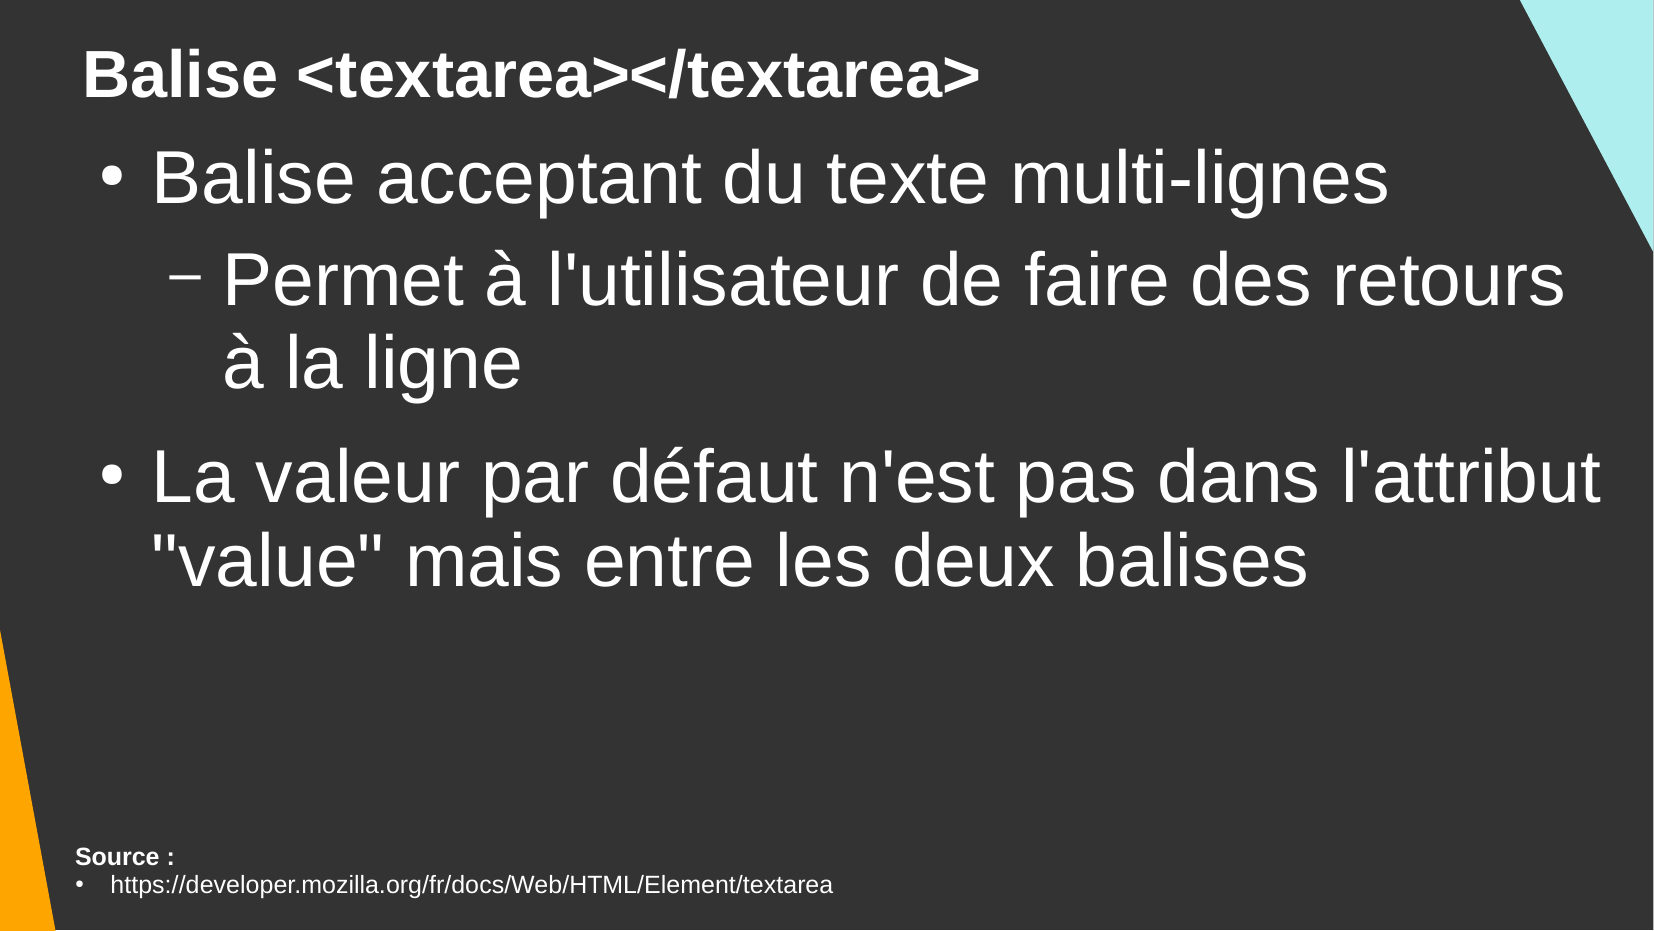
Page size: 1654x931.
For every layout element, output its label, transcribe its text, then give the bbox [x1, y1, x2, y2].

text_box Source : https://developer.mozilla.org/fr/docs/Web/HTML/Element/textarea [60, 835, 1546, 907]
title Balise <textarea></textarea> [82, 37, 1571, 114]
text_box [0, 629, 56, 931]
text_box [1519, 0, 1654, 254]
list Balise acceptant du texte multi-lignes Permet à l'utilisateur de faire des retours à la ligne La valeur par défaut n'est pas dans l'attribut "value" mais entre les deux balises [80, 135, 1605, 798]
